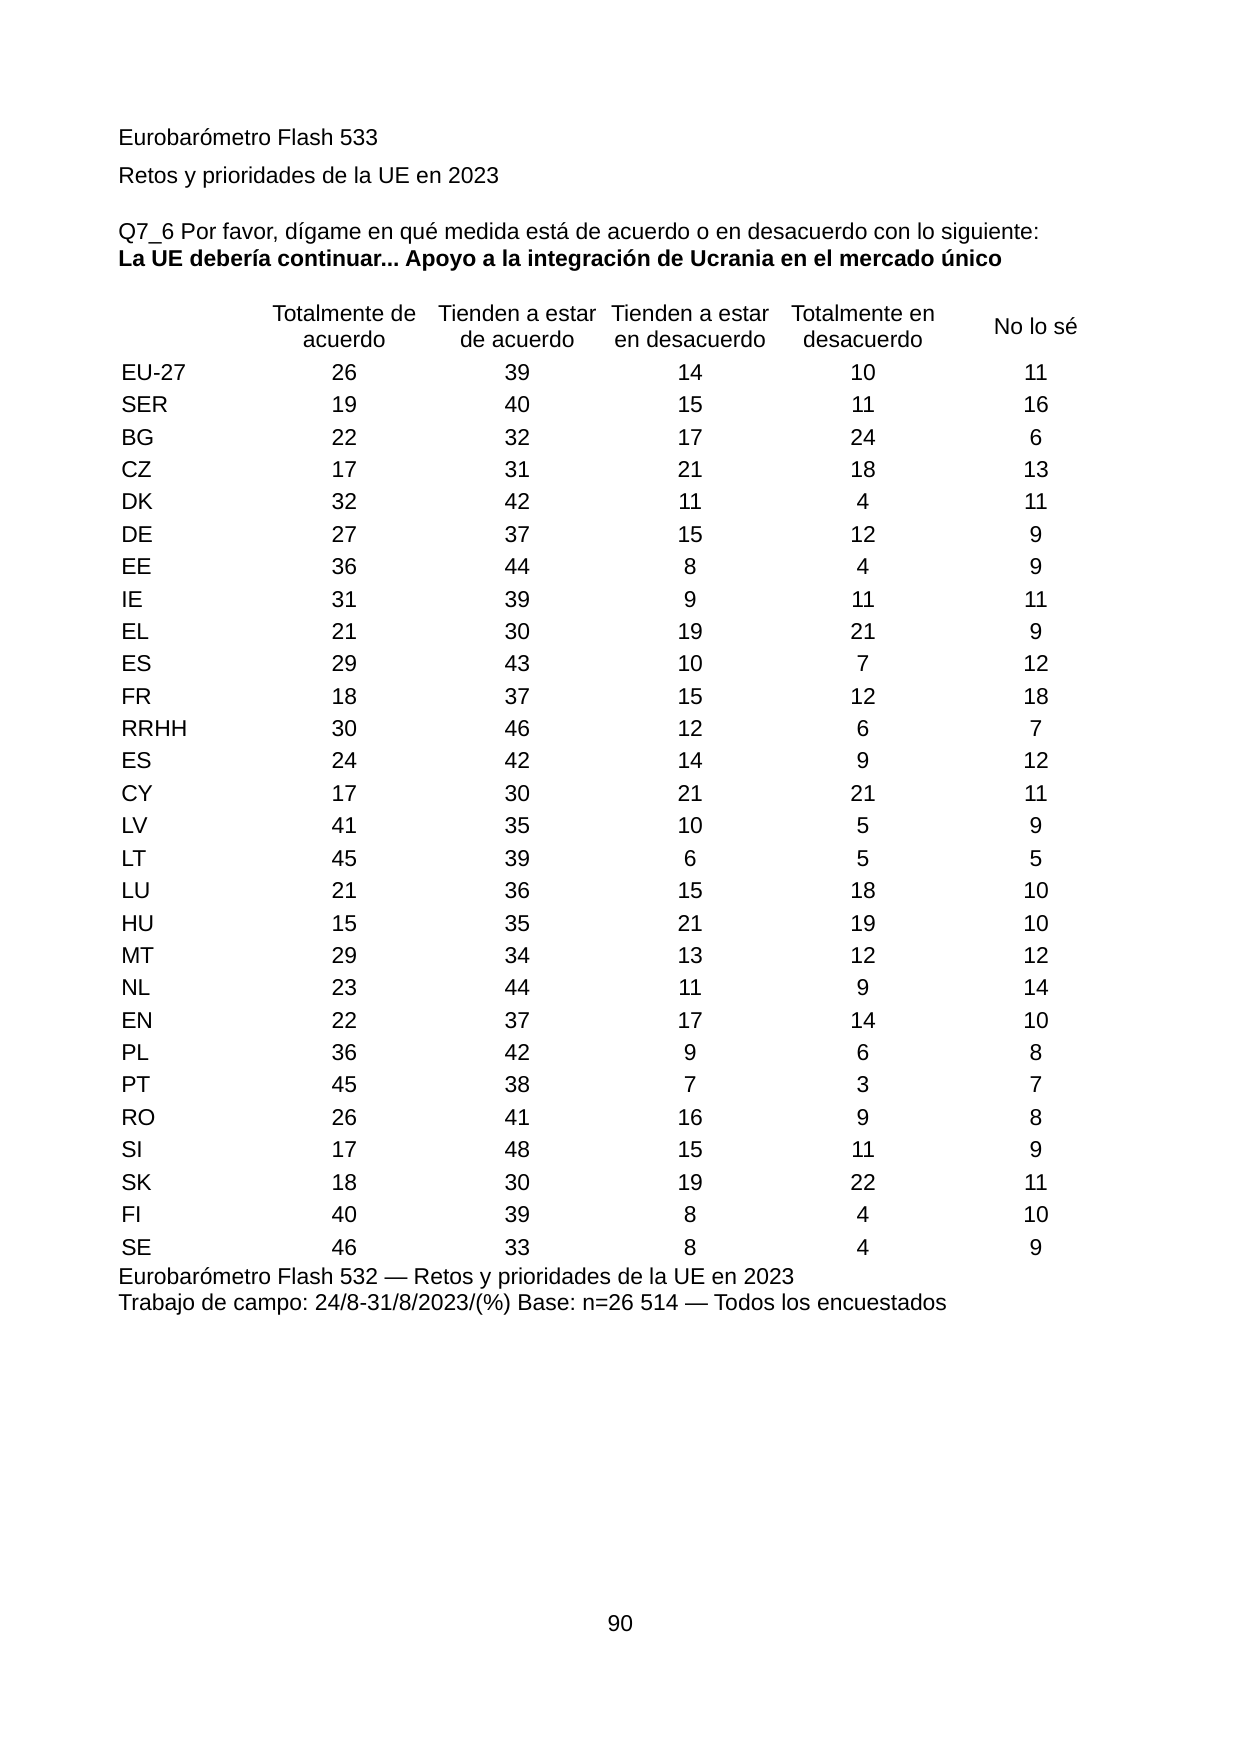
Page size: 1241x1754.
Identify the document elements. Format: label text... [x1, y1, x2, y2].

table_cell 15 [258, 906, 431, 939]
table_cell 14 [604, 745, 776, 777]
table_cell 9 [776, 745, 949, 777]
text La UE debería continuar... Apoyo a la integración de Ucrania en el mercado único [118, 244, 1122, 271]
table_cell 3 [776, 1069, 949, 1101]
table_cell 26 [258, 1101, 431, 1133]
table_cell 40 [258, 1198, 431, 1230]
table_cell 39 [431, 356, 603, 388]
table_cell 31 [258, 583, 431, 615]
table_cell 18 [949, 680, 1122, 712]
table_cell 16 [604, 1101, 776, 1133]
table_cell 15 [604, 680, 776, 712]
table_cell 32 [431, 421, 603, 453]
table_cell 36 [258, 1036, 431, 1068]
table_cell 12 [949, 939, 1122, 971]
table_cell LV [118, 809, 258, 842]
table_cell 17 [258, 777, 431, 809]
table_cell 18 [258, 1166, 431, 1198]
table_cell 7 [604, 1069, 776, 1101]
table_cell 42 [431, 745, 603, 777]
table_cell 8 [604, 550, 776, 582]
table_cell CY [118, 777, 258, 809]
table_cell 14 [604, 356, 776, 388]
table_cell 32 [258, 485, 431, 518]
table_cell 21 [604, 777, 776, 809]
table_cell 22 [258, 1004, 431, 1036]
table_cell 9 [604, 583, 776, 615]
table_header Totalmente de acuerdo [258, 297, 431, 356]
table_cell 8 [949, 1101, 1122, 1133]
table_cell 7 [949, 1069, 1122, 1101]
table_cell ES [118, 745, 258, 777]
table_cell 11 [776, 388, 949, 421]
table_cell 15 [604, 518, 776, 550]
table_cell 7 [776, 647, 949, 680]
table_cell 30 [431, 615, 603, 647]
table_header Tienden a estar en desacuerdo [604, 297, 776, 356]
table_cell 9 [949, 1133, 1122, 1166]
table_cell 9 [949, 1230, 1122, 1263]
table_cell 26 [258, 356, 431, 388]
table_cell 9 [604, 1036, 776, 1068]
table_cell 11 [949, 356, 1122, 388]
table_cell 37 [431, 680, 603, 712]
table_cell FI [118, 1198, 258, 1230]
table_cell 8 [604, 1230, 776, 1263]
table_cell 29 [258, 647, 431, 680]
table_cell PL [118, 1036, 258, 1068]
table_cell 19 [776, 906, 949, 939]
table_cell 48 [431, 1133, 603, 1166]
text Eurobarómetro Flash 532 — Retos y prioridades de la UE en 2023 [118, 1263, 1122, 1289]
table_cell 31 [431, 453, 603, 485]
table_cell 9 [776, 1101, 949, 1133]
table_cell 9 [949, 615, 1122, 647]
table_cell 39 [431, 1198, 603, 1230]
table_cell 39 [431, 583, 603, 615]
table_cell 33 [431, 1230, 603, 1263]
table_cell 21 [604, 453, 776, 485]
table_cell DE [118, 518, 258, 550]
table_cell 41 [258, 809, 431, 842]
table_header Totalmente en desacuerdo [776, 297, 949, 356]
table_cell RO [118, 1101, 258, 1133]
table_cell 38 [431, 1069, 603, 1101]
table_cell 40 [431, 388, 603, 421]
table_cell 35 [431, 809, 603, 842]
table_cell 4 [776, 550, 949, 582]
table_cell 5 [776, 809, 949, 842]
table_cell 22 [776, 1166, 949, 1198]
table_cell BG [118, 421, 258, 453]
table_cell SI [118, 1133, 258, 1166]
table_cell RRHH [118, 712, 258, 744]
table_cell EU-27 [118, 356, 258, 388]
table_cell 12 [776, 680, 949, 712]
table_cell MT [118, 939, 258, 971]
table_cell 15 [604, 874, 776, 906]
table_cell 6 [949, 421, 1122, 453]
table_cell 12 [949, 647, 1122, 680]
table_cell 14 [949, 971, 1122, 1004]
table_cell 24 [258, 745, 431, 777]
table_cell 11 [949, 1166, 1122, 1198]
table_cell 21 [258, 615, 431, 647]
table_cell 39 [431, 842, 603, 874]
table_cell 9 [776, 971, 949, 1004]
table_cell 12 [949, 745, 1122, 777]
table_header [118, 297, 258, 356]
table_cell EN [118, 1004, 258, 1036]
table_header Tienden a estar de acuerdo [431, 297, 603, 356]
table_cell 30 [431, 777, 603, 809]
table_cell 34 [431, 939, 603, 971]
table_cell 21 [776, 777, 949, 809]
table_cell 44 [431, 971, 603, 1004]
table_cell 17 [258, 453, 431, 485]
table_cell ES [118, 647, 258, 680]
table_cell 19 [258, 388, 431, 421]
table_cell 8 [949, 1036, 1122, 1068]
table_cell 11 [776, 1133, 949, 1166]
table_cell IE [118, 583, 258, 615]
table_cell 18 [776, 874, 949, 906]
table_cell 10 [949, 874, 1122, 906]
table_cell 11 [949, 485, 1122, 518]
table_cell 35 [431, 906, 603, 939]
table_cell 12 [776, 518, 949, 550]
text Trabajo de campo: 24/8-31/8/2023/(%) Base: n=26 514 — Todos los encuestados [118, 1289, 1122, 1316]
table_cell 16 [949, 388, 1122, 421]
table_cell 10 [604, 809, 776, 842]
text Q7_6 Por favor, dígame en qué medida está de acuerdo o en desacuerdo con lo siguiente: [118, 218, 1122, 244]
table_cell 45 [258, 1069, 431, 1101]
table_cell 9 [949, 518, 1122, 550]
table_cell 14 [776, 1004, 949, 1036]
table_cell 18 [776, 453, 949, 485]
table_cell 12 [604, 712, 776, 744]
table_cell CZ [118, 453, 258, 485]
table_cell SER [118, 388, 258, 421]
table_cell 11 [949, 583, 1122, 615]
table_cell 8 [604, 1198, 776, 1230]
table_header No lo sé [949, 297, 1122, 356]
table_cell 10 [776, 356, 949, 388]
table_cell 21 [258, 874, 431, 906]
table_cell 4 [776, 1230, 949, 1263]
table_cell 44 [431, 550, 603, 582]
table_cell 5 [776, 842, 949, 874]
table_cell 19 [604, 1166, 776, 1198]
table_cell 37 [431, 518, 603, 550]
table_cell SK [118, 1166, 258, 1198]
table_cell 12 [776, 939, 949, 971]
table_cell EL [118, 615, 258, 647]
table_cell 9 [949, 809, 1122, 842]
table_cell 27 [258, 518, 431, 550]
table_cell 24 [776, 421, 949, 453]
table_cell 22 [258, 421, 431, 453]
table_cell 23 [258, 971, 431, 1004]
table_cell 37 [431, 1004, 603, 1036]
table_cell 5 [949, 842, 1122, 874]
table_cell 6 [776, 712, 949, 744]
table_cell 46 [431, 712, 603, 744]
table_cell 11 [949, 777, 1122, 809]
table_cell 29 [258, 939, 431, 971]
table_cell 13 [604, 939, 776, 971]
table_cell 42 [431, 485, 603, 518]
table_cell 4 [776, 1198, 949, 1230]
table_cell 15 [604, 388, 776, 421]
table_cell 10 [604, 647, 776, 680]
table_cell 41 [431, 1101, 603, 1133]
table_cell 19 [604, 615, 776, 647]
table_cell DK [118, 485, 258, 518]
table_cell 6 [776, 1036, 949, 1068]
table_cell EE [118, 550, 258, 582]
table_cell 17 [604, 421, 776, 453]
table_cell SE [118, 1230, 258, 1263]
table_cell 7 [949, 712, 1122, 744]
table_cell 17 [258, 1133, 431, 1166]
table_cell 45 [258, 842, 431, 874]
table_cell 11 [604, 485, 776, 518]
table_cell 21 [604, 906, 776, 939]
table_cell LT [118, 842, 258, 874]
table_cell FR [118, 680, 258, 712]
table_cell 4 [776, 485, 949, 518]
table_cell 9 [949, 550, 1122, 582]
table_cell HU [118, 906, 258, 939]
table_cell 6 [604, 842, 776, 874]
table_cell 43 [431, 647, 603, 680]
table_cell 17 [604, 1004, 776, 1036]
table_cell 36 [431, 874, 603, 906]
table_cell NL [118, 971, 258, 1004]
table_cell 36 [258, 550, 431, 582]
table_cell 42 [431, 1036, 603, 1068]
table_cell 10 [949, 1198, 1122, 1230]
table_cell LU [118, 874, 258, 906]
table_cell 11 [776, 583, 949, 615]
table_cell 18 [258, 680, 431, 712]
table_cell 10 [949, 906, 1122, 939]
table_cell 30 [258, 712, 431, 744]
table_cell 21 [776, 615, 949, 647]
table_cell 46 [258, 1230, 431, 1263]
table_cell 10 [949, 1004, 1122, 1036]
table_cell PT [118, 1069, 258, 1101]
table_cell 15 [604, 1133, 776, 1166]
table_cell 30 [431, 1166, 603, 1198]
table_cell 13 [949, 453, 1122, 485]
table_cell 11 [604, 971, 776, 1004]
